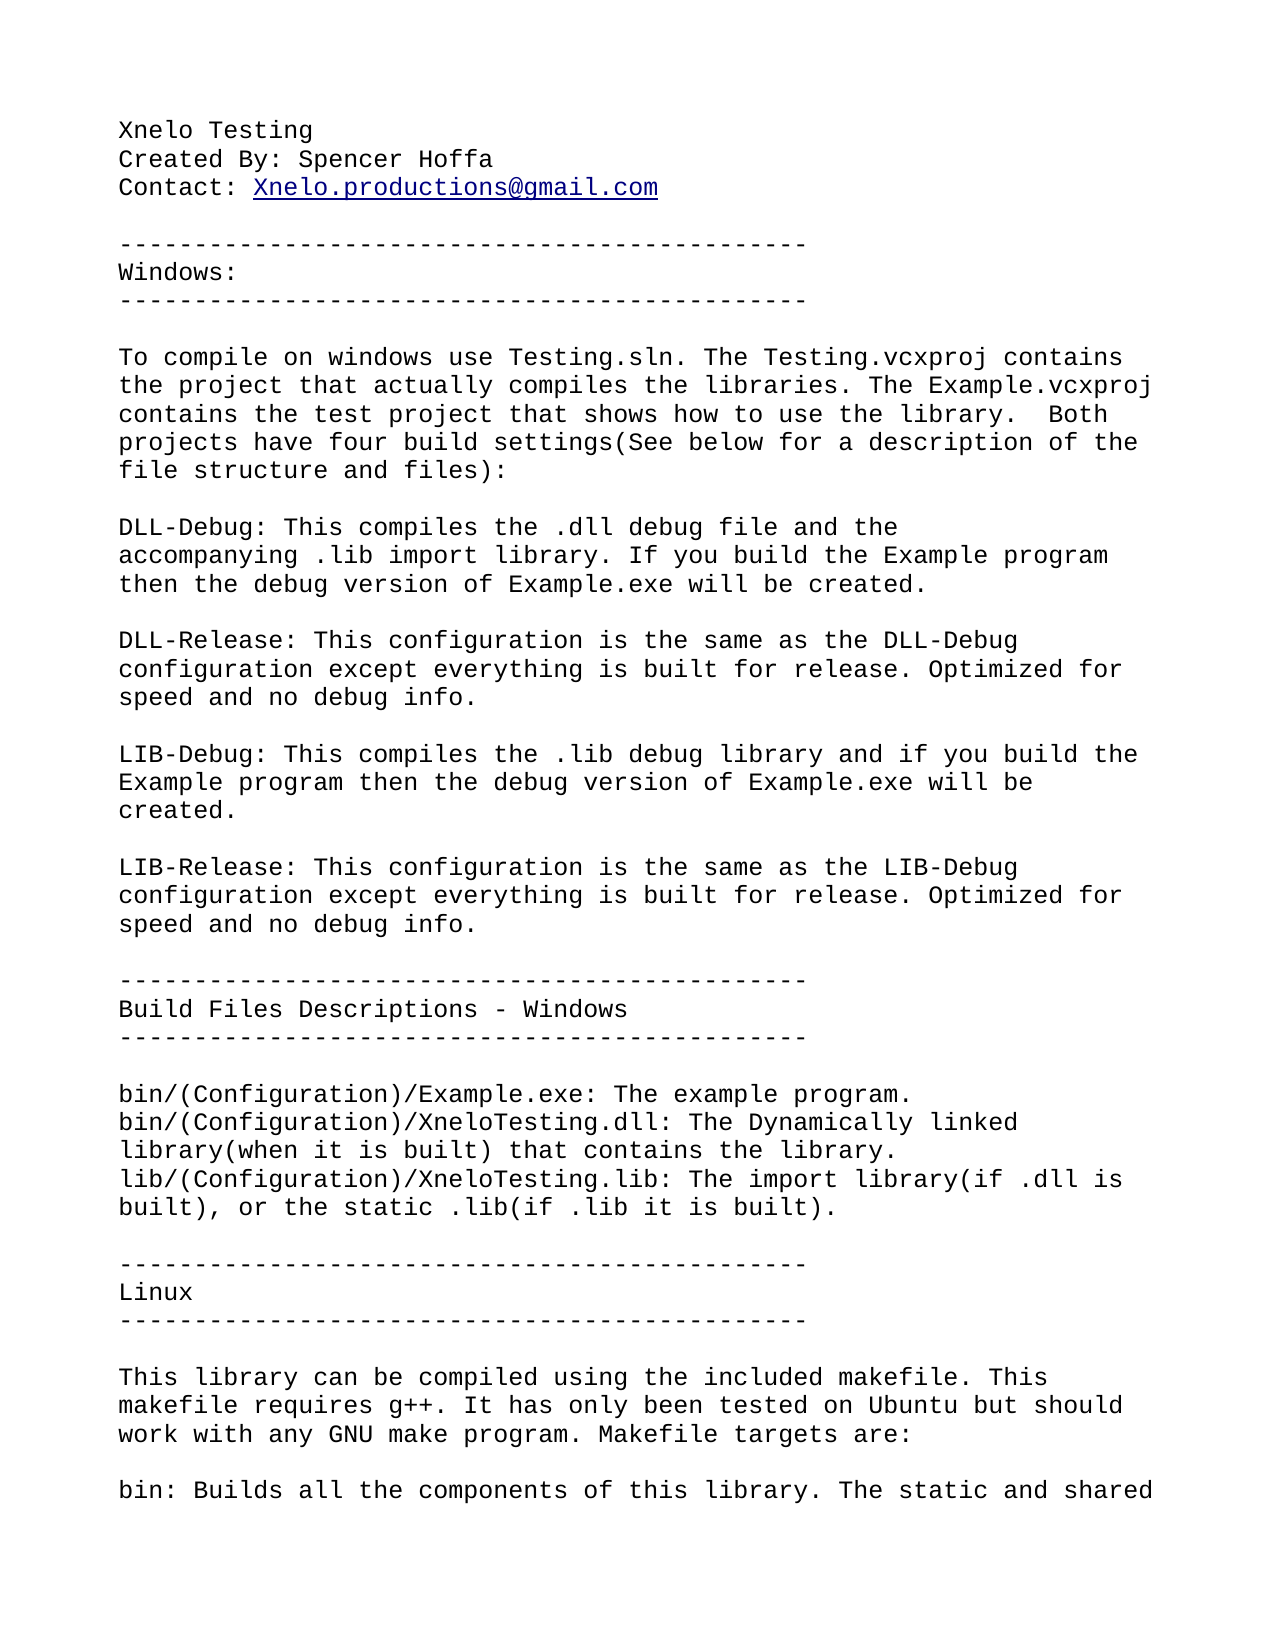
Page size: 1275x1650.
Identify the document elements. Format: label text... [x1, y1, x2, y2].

text lib/(Configuration)/XneloTesting.lib: The import library(if .dll is built), or the static .lib(if .lib it is built). [118, 1166, 1157, 1223]
text ---------------------------------------------- [118, 231, 1157, 260]
text Xnelo Testing [118, 118, 1157, 146]
text Contact: Xnelo.productions@gmail.com [118, 175, 1157, 203]
text Windows: [118, 260, 1157, 288]
text ---------------------------------------------- [118, 968, 1157, 996]
text DLL-Release: This configuration is the same as the DLL-Debug configuration except everything is built for release. Optimized for speed and no debug info. [118, 628, 1157, 713]
text LIB-Debug: This compiles the .lib debug library and if you build the Example program then the debug version of Example.exe will be created. [118, 741, 1157, 826]
text DLL-Debug: This compiles the .dll debug file and the accompanying .lib import library. If you build the Example program then the debug version of Example.exe will be created. [118, 515, 1157, 600]
text ---------------------------------------------- [118, 1308, 1157, 1336]
text ---------------------------------------------- [118, 288, 1157, 316]
text This library can be compiled using the included makefile. This makefile requires g++. It has only been tested on Ubuntu but should work with any GNU make program. Makefile targets are: [118, 1365, 1157, 1450]
text ---------------------------------------------- [118, 1251, 1157, 1280]
text LIB-Release: This configuration is the same as the LIB-Debug configuration except everything is built for release. Optimized for speed and no debug info. [118, 855, 1157, 940]
text Created By: Spencer Hoffa [118, 146, 1157, 175]
text To compile on windows use Testing.sln. The Testing.vcxproj contains the project that actually compiles the libraries. The Example.vcxproj contains the test project that shows how to use the library. Both projects have four build settings(See below for a description of the file structure and files): [118, 345, 1157, 486]
text ---------------------------------------------- [118, 1025, 1157, 1053]
text bin/(Configuration)/XneloTesting.dll: The Dynamically linked library(when it is built) that contains the library. [118, 1110, 1157, 1166]
text bin/(Configuration)/Example.exe: The example program. [118, 1081, 1157, 1110]
text Build Files Descriptions - Windows [118, 996, 1157, 1025]
text Linux [118, 1280, 1157, 1308]
text bin: Builds all the components of this library. The static and shared [118, 1478, 1157, 1506]
